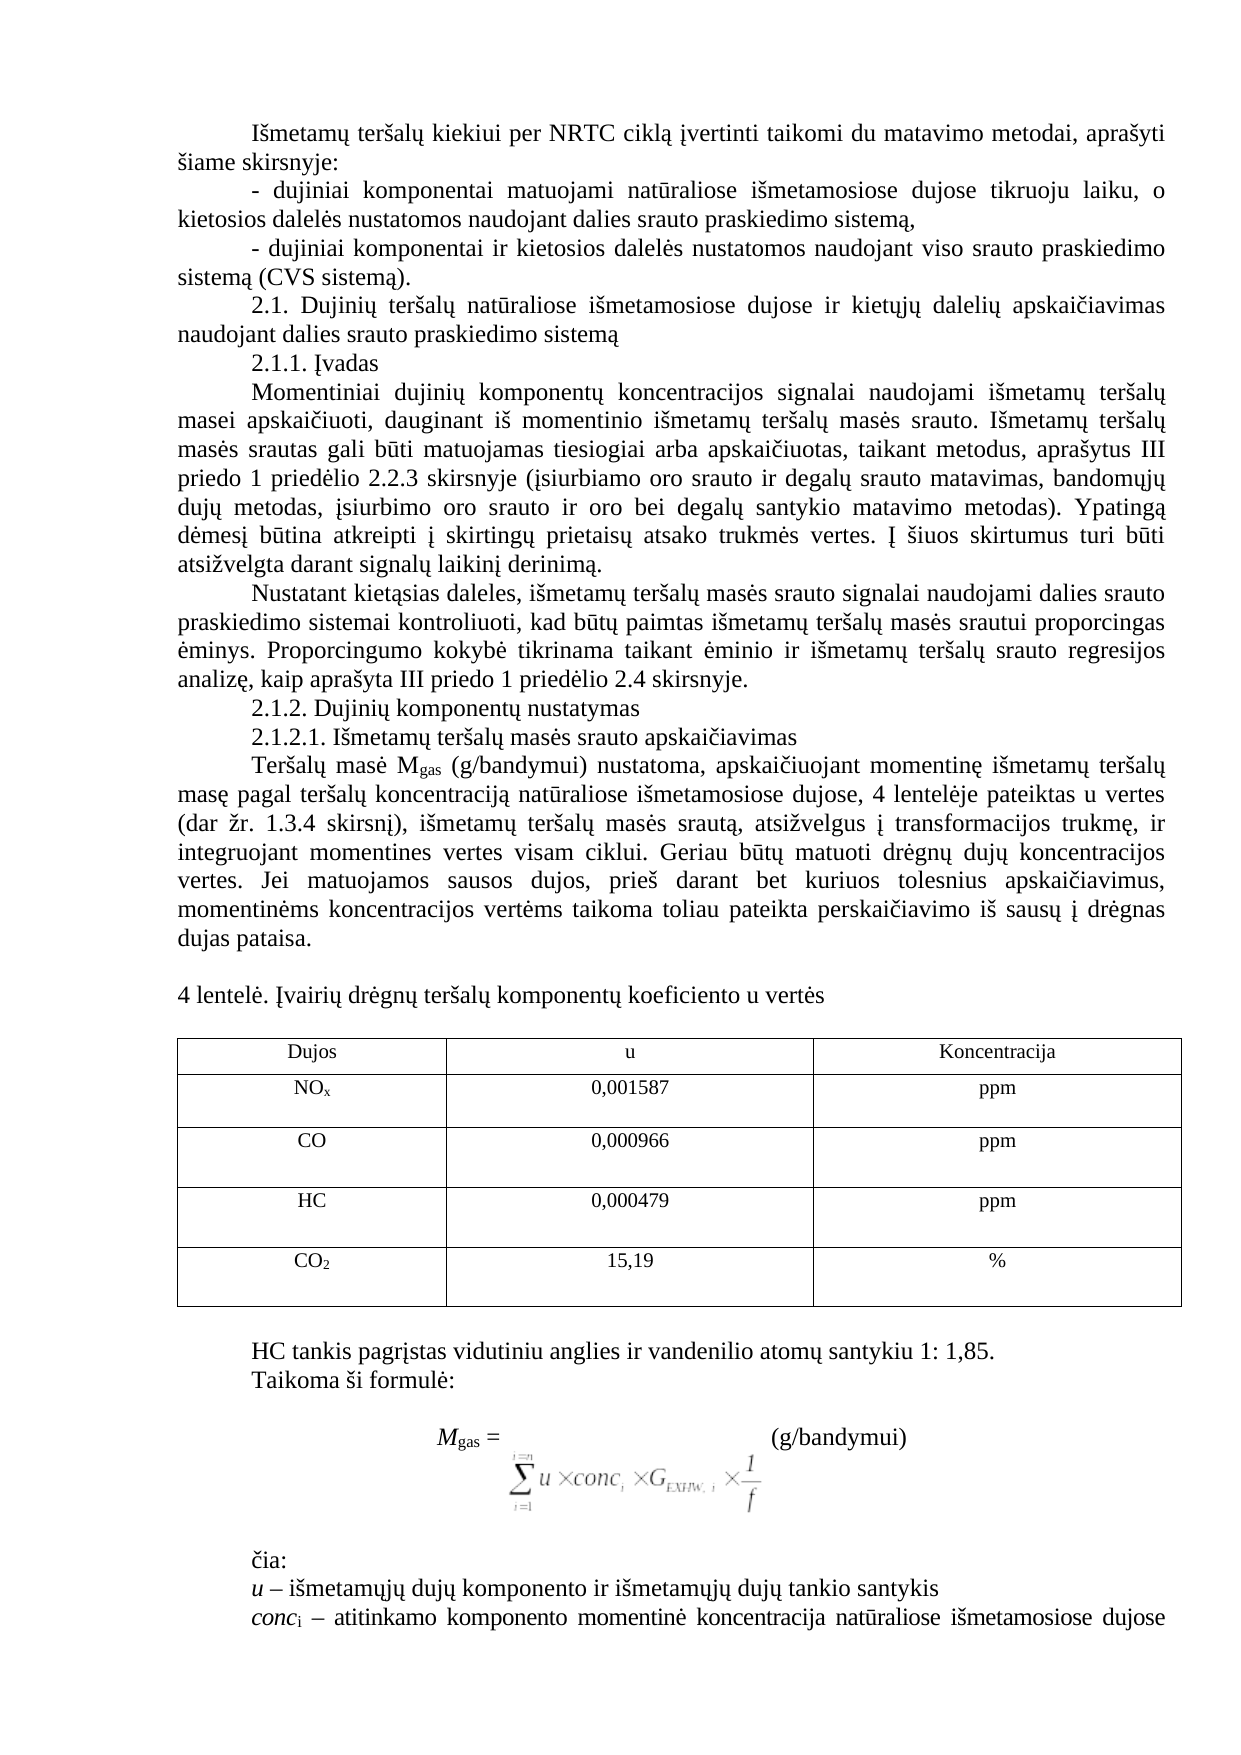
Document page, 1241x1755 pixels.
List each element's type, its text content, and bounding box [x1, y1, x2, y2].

table_header Koncentracija [814, 1039, 1181, 1074]
table_cell 0,001587 [447, 1075, 813, 1127]
text - dujiniai komponentai matuojami natūraliose išmetamosiose dujose tikruoju laiku, o kietosios dalelės nustatomos naudojant dalies srauto praskiedimo sistemą, [177, 176, 1166, 233]
table_cell 0,000479 [447, 1188, 813, 1247]
table_header Dujos [178, 1039, 446, 1074]
text Nustatant kietąsias daleles, išmetamų teršalų masės srauto signalai naudojami dalies srauto praskiedimo sistemai kontroliuoti, kad būtų paimtas išmetamų teršalų masės srautui proporcingas ėminys. Proporcingumo kokybė tikrinama taikant ėminio ir išmetamų teršalų srauto regresijos analizę, kaip aprašyta III priedo 1 priedėlio 2.4 skirsnyje. [177, 578, 1166, 693]
text Mgas = (g/bandymui) [177, 1422, 1166, 1516]
text Išmetamų teršalų kiekiui per NRTC ciklą įvertinti taikomi du matavimo metodai, aprašyti šiame skirsnyje: [177, 118, 1166, 176]
table_header u [447, 1039, 813, 1074]
table_cell 15,19 [447, 1248, 813, 1306]
text čia: [177, 1545, 1166, 1573]
table_cell CO2 [178, 1248, 446, 1306]
table_cell % [814, 1248, 1181, 1306]
table_cell CO [178, 1128, 446, 1187]
table_cell 0,000966 [447, 1128, 813, 1187]
table_cell NOx [178, 1075, 446, 1127]
text 2.1.2.1. Išmetamų teršalų masės srauto apskaičiavimas [177, 722, 1166, 751]
text 2.1.2. Dujinių komponentų nustatymas [177, 693, 1166, 722]
text u – išmetamųjų dujų komponento ir išmetamųjų dujų tankio santykis [177, 1573, 1166, 1602]
text conci – atitinkamo komponento momentinė koncentracija natūraliose išmetamosiose dujose [177, 1602, 1166, 1631]
text HC tankis pagrįstas vidutiniu anglies ir vandenilio atomų santykiu 1: 1,85. [177, 1336, 1166, 1365]
text - dujiniai komponentai ir kietosios dalelės nustatomos naudojant viso srauto praskiedimo sistemą (CVS sistemą). [177, 233, 1166, 291]
text Teršalų masė Mgas (g/bandymui) nustatoma, apskaičiuojant momentinę išmetamų teršalų masę pagal teršalų koncentraciją natūraliose išmetamosiose dujose, 4 lentelėje pateiktas u vertes (dar žr. 1.3.4 skirsnį), išmetamų teršalų masės srautą, atsižvelgus į transformacijos trukmę, ir integruojant momentines vertes visam ciklui. Geriau būtų matuoti drėgnų dujų koncentracijos vertes. Jei matuojamos sausos dujos, prieš darant bet kuriuos tolesnius apskaičiavimus, momentinėms koncentracijos vertėms taikoma toliau pateikta perskaičiavimo iš sausų į drėgnas dujas pataisa. [177, 751, 1166, 952]
text 2.1. Dujinių teršalų natūraliose išmetamosiose dujose ir kietųjų dalelių apskaičiavimas naudojant dalies srauto praskiedimo sistemą [177, 291, 1166, 348]
table_cell ppm [814, 1075, 1181, 1127]
text 4 lentelė. Įvairių drėgnų teršalų komponentų koeficiento u vertės [177, 981, 1166, 1009]
table_cell HC [178, 1188, 446, 1247]
text Momentiniai dujinių komponentų koncentracijos signalai naudojami išmetamų teršalų masei apskaičiuoti, dauginant iš momentinio išmetamų teršalų masės srauto. Išmetamų teršalų masės srautas gali būti matuojamas tiesiogiai arba apskaičiuotas, taikant metodus, aprašytus III priedo 1 priedėlio 2.2.3 skirsnyje (įsiurbiamo oro srauto ir degalų srauto matavimas, bandomųjų dujų metodas, įsiurbimo oro srauto ir oro bei degalų santykio matavimo metodas). Ypatingą dėmesį būtina atkreipti į skirtingų prietaisų atsako trukmės vertes. Į šiuos skirtumus turi būti atsižvelgta darant signalų laikinį derinimą. [177, 377, 1166, 578]
table_cell ppm [814, 1128, 1181, 1187]
text 2.1.1. Įvadas [177, 348, 1166, 377]
table_cell ppm [814, 1188, 1181, 1247]
text Taikoma ši formulė: [177, 1365, 1166, 1393]
